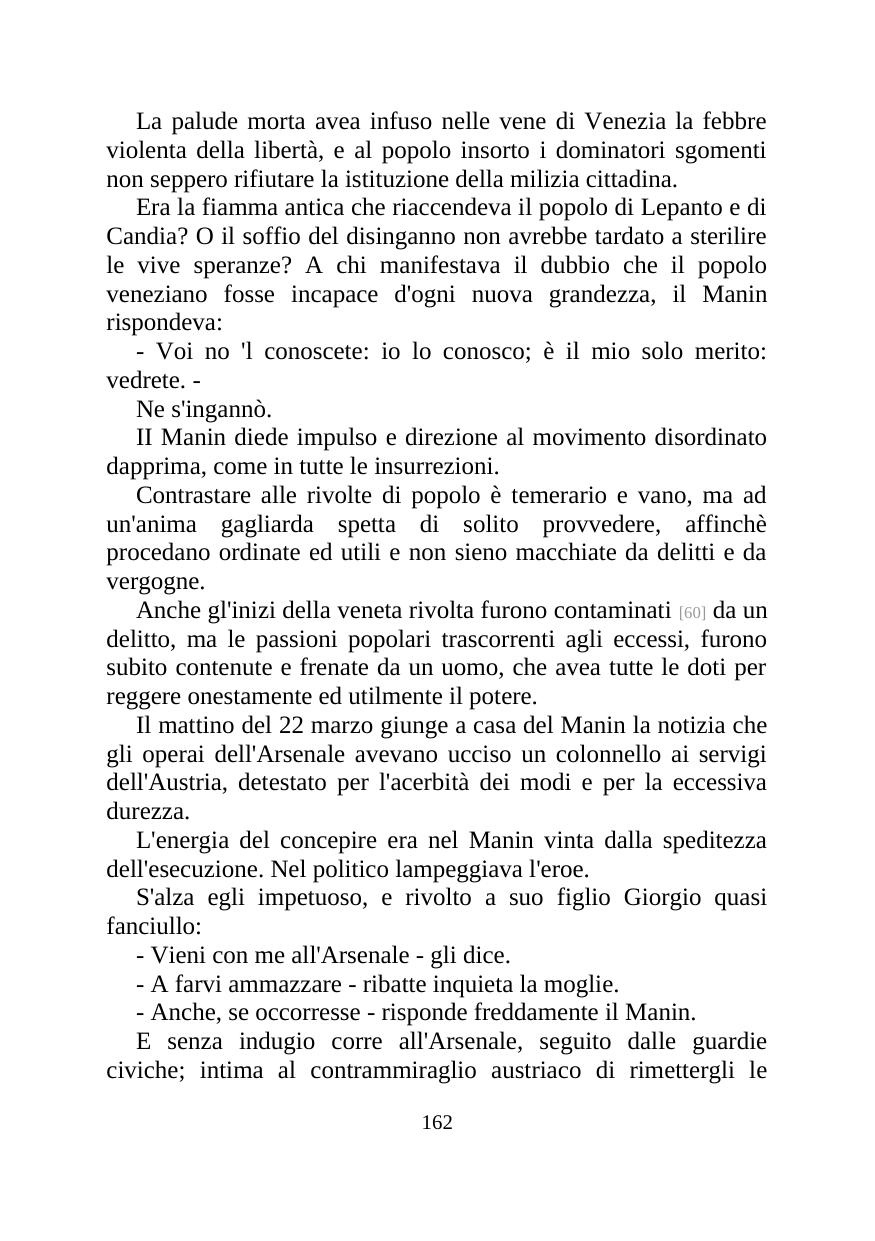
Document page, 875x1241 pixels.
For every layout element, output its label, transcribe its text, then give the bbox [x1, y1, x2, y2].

text - Anche, se occorresse - risponde freddamente il Manin. [106, 997, 768, 1026]
text Ne s'ingannò. [106, 394, 768, 422]
text E senza indugio corre all'Arsenale, seguito dalle guardie civiche; intima al contrammiraglio austriaco di rimettergli le [106, 1026, 768, 1084]
text Era la fiamma antica che riaccendeva il popolo di Lepanto e di Candia? O il soffio del disinganno non avrebbe tardato a sterilire le vive speranze? A chi manifestava il dubbio che il popolo veneziano fosse incapace d'ogni nuova grandezza, il Manin rispondeva: [106, 192, 768, 336]
text Il mattino del 22 marzo giunge a casa del Manin la notizia che gli operai dell'Arsenale avevano ucciso un colonnello ai servigi dell'Austria, detestato per l'acerbità dei modi e per la eccessiva durezza. [106, 710, 768, 825]
text II Manin diede impulso e direzione al movimento disordinato dapprima, come in tutte le insurrezioni. [106, 422, 768, 480]
text - Vieni con me all'Arsenale - gli dice. [106, 940, 768, 969]
text - Voi no 'l conoscete: io lo conosco; è il mio solo merito: vedrete. - [106, 336, 768, 394]
text S'alza egli impetuoso, e rivolto a suo figlio Giorgio quasi fanciullo: [106, 882, 768, 940]
text - A farvi ammazzare - ribatte inquieta la moglie. [106, 969, 768, 997]
text L'energia del concepire era nel Manin vinta dalla speditezza dell'esecuzione. Nel politico lampeggiava l'eroe. [106, 825, 768, 882]
text Contrastare alle rivolte di popolo è temerario e vano, ma ad un'anima gagliarda spetta di solito provvedere, affinchè procedano ordinate ed utili e non sieno macchiate da delitti e da vergogne. [106, 480, 768, 595]
text La palude morta avea infuso nelle vene di Venezia la febbre violenta della libertà, e al popolo insorto i dominatori sgomenti non seppero rifiutare la istituzione della milizia cittadina. [106, 106, 768, 192]
text Anche gl'inizi della veneta rivolta furono contaminati [60] da un delitto, ma le passioni popolari trascorrenti agli eccessi, furono subito contenute e frenate da un uomo, che avea tutte le doti per reggere onestamente ed utilmente il potere. [106, 595, 768, 710]
